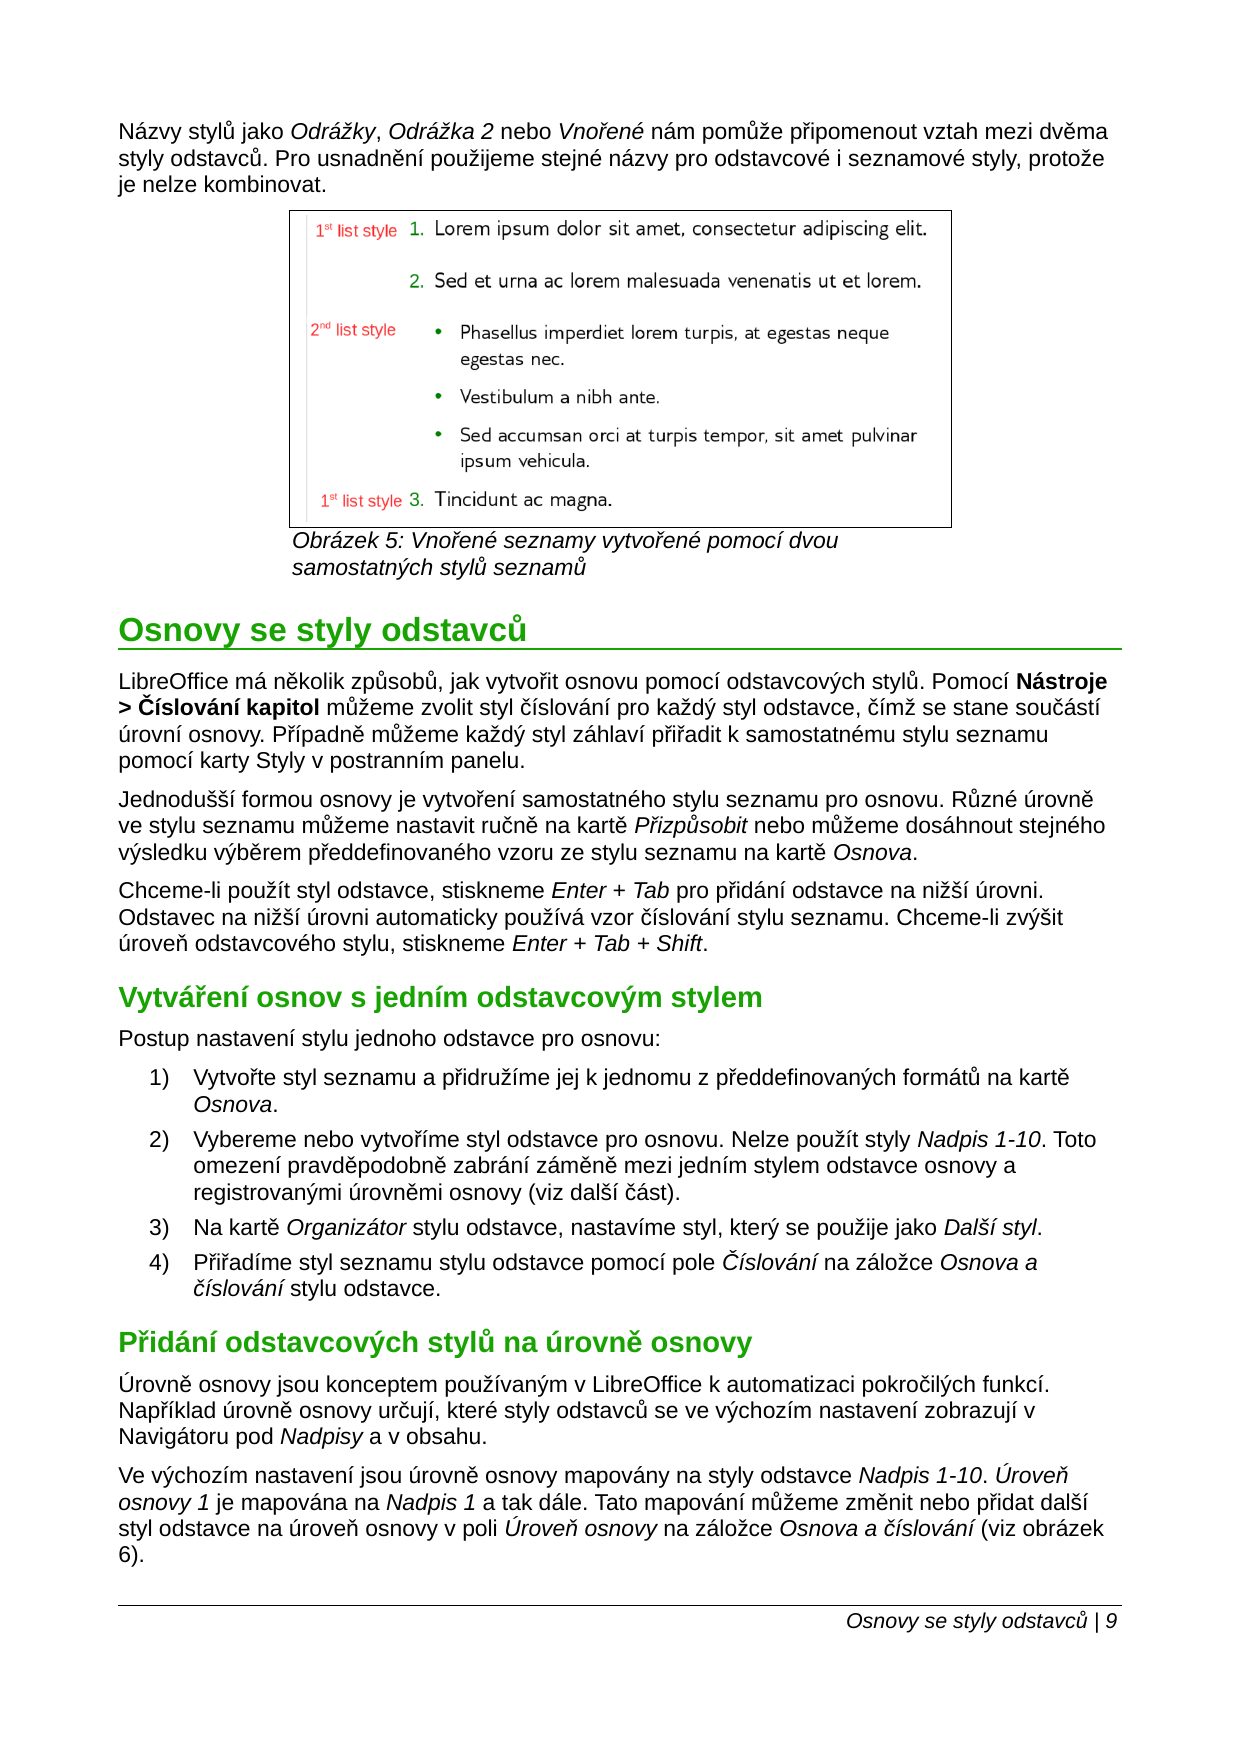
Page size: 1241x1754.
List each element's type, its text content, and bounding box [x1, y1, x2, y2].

list Vybereme nebo vytvoříme styl odstavce pro osnovu. Nelze použít styly Nadpis 1-10. Toto omezení pravděpodobně zabrání záměně mezi jedním stylem odstavce osnovy a registrovanými úrovněmi osnovy (viz další část). [169, 1126, 1122, 1205]
subtitle Přidání odstavcových stylů na úrovně osnovy [118, 1325, 1122, 1359]
list Postup nastavení stylu jednoho odstavce pro osnovu: [118, 1025, 1122, 1052]
text Ve výchozím nastavení jsou úrovně osnovy mapovány na styly odstavce Nadpis 1-10. Úroveň osnovy 1 je mapována na Nadpis 1 a tak dále. Tato mapování můžeme změnit nebo přidat další styl odstavce na úroveň osnovy v poli Úroveň osnovy na záložce Osnova a číslování (viz obrázek 6). [118, 1462, 1122, 1568]
text LibreOffice má několik způsobů, jak vytvořit osnovu pomocí odstavcových stylů. Pomocí Nástroje > Číslování kapitol můžeme zvolit styl číslování pro každý styl odstavce, čímž se stane součástí úrovní osnovy. Případně můžeme každý styl záhlaví přiřadit k samostatnému stylu seznamu pomocí karty Styly v postranním panelu. [118, 668, 1122, 773]
list Přiřadíme styl seznamu stylu odstavce pomocí pole Číslování na záložce Osnova a číslování stylu odstavce. [169, 1249, 1122, 1302]
text Obrázek 5: Vnořené seznamy vytvořené pomocí dvou samostatných stylů seznamů [292, 528, 948, 580]
picture [306, 215, 946, 522]
list Na kartě Organizátor stylu odstavce, nastavíme styl, který se použije jako Další styl. [169, 1214, 1122, 1240]
subtitle Osnovy se styly odstavců [118, 610, 1122, 648]
text Chceme-li použít styl odstavce, stiskneme Enter + Tab pro přidání odstavce na nižší úrovni. Odstavec na nižší úrovni automaticky používá vzor číslování stylu seznamu. Chceme-li zvýšit úroveň odstavcového stylu, stiskneme Enter + Tab + Shift. [118, 877, 1122, 956]
list Vytvořte styl seznamu a přidružíme jej k jednomu z předdefinovaných formátů na kartě Osnova. [169, 1064, 1122, 1117]
subtitle Vytváření osnov s jedním odstavcovým stylem [118, 980, 1122, 1014]
text [290, 211, 951, 527]
text Jednodušší formou osnovy je vytvoření samostatného stylu seznamu pro osnovu. Různé úrovně ve stylu seznamu můžeme nastavit ručně na kartě Přizpůsobit nebo můžeme dosáhnout stejného výsledku výběrem předdefinovaného vzoru ze stylu seznamu na kartě Osnova. [118, 786, 1122, 865]
text Názvy stylů jako Odrážky, Odrážka 2 nebo Vnořené nám pomůže připomenout vztah mezi dvěma styly odstavců. Pro usnadnění použijeme stejné názvy pro odstavcové i seznamové styly, protože je nelze kombinovat. [118, 118, 1122, 197]
text Úrovně osnovy jsou konceptem používaným v LibreOffice k automatizaci pokročilých funkcí. Například úrovně osnovy určují, které styly odstavců se ve výchozím nastavení zobrazují v Navigátoru pod Nadpisy a v obsahu. [118, 1371, 1122, 1450]
